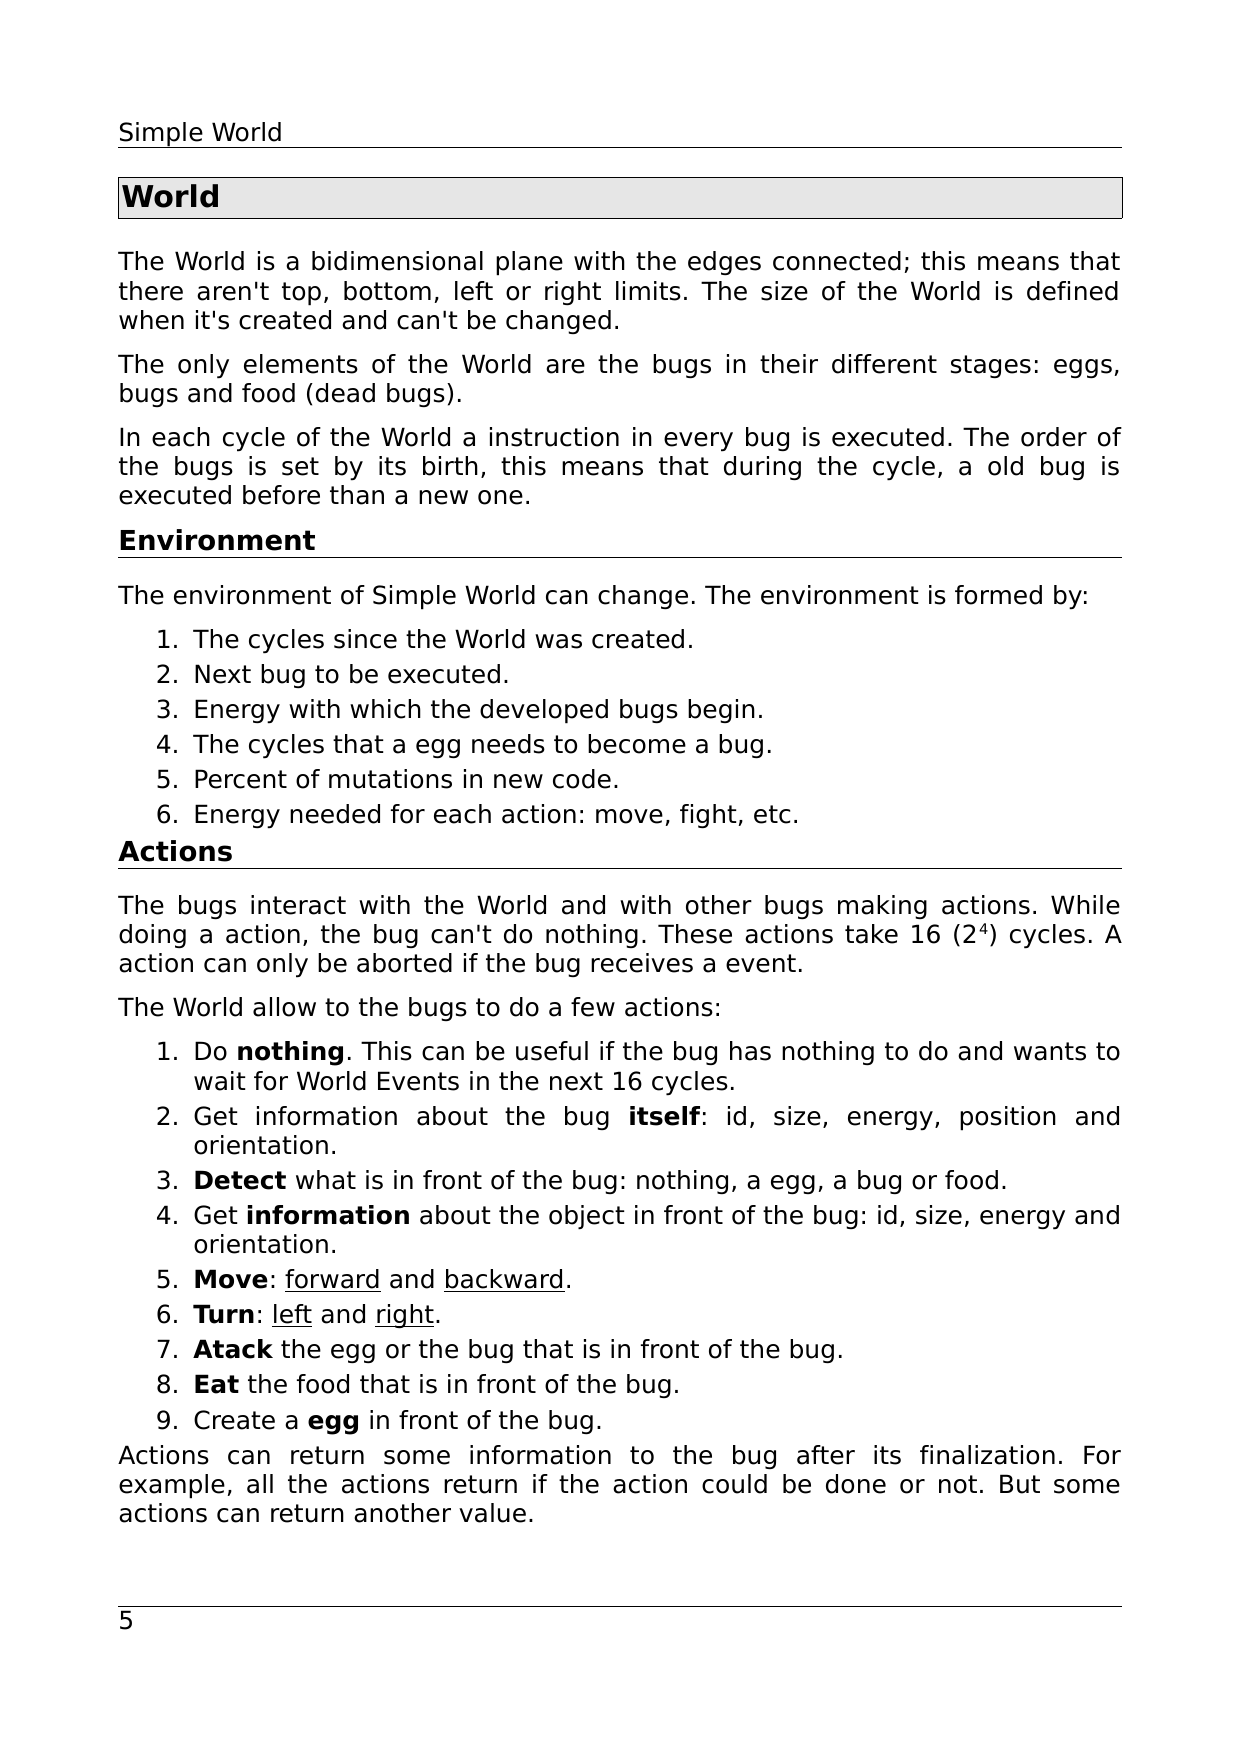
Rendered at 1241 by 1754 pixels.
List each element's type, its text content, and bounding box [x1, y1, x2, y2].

text The only elements of the World are the bugs in their different stages: eggs, bugs and food (dead bugs). [118, 350, 1122, 408]
text The environment of Simple World can change. The environment is formed by: [118, 581, 1122, 610]
list Get information about the bug itself: id, size, energy, position and orientation. [156, 1102, 1122, 1160]
list Energy with which the developed bugs begin. [156, 695, 1122, 724]
title World [119, 178, 1122, 218]
text The World allow to the bugs to do a few actions: [118, 993, 1122, 1023]
list Move: forward and backward. [156, 1265, 1122, 1294]
text Actions can return some information to the bug after its finalization. For example, all the actions return if the action could be done or not. But some actions can return another value. [118, 1441, 1122, 1528]
list Next bug to be executed. [156, 660, 1122, 689]
text The World is a bidimensional plane with the edges connected; this means that there aren't top, bottom, left or right limits. The size of the World is defined when it's created and can't be changed. [118, 247, 1122, 335]
list Atack the egg or the bug that is in front of the bug. [156, 1336, 1122, 1365]
list Energy needed for each action: move, fight, etc. [156, 800, 1122, 829]
text The bugs interact with the World and with other bugs making actions. While doing a action, the bug can't do nothing. These actions take 16 (24) cycles. A action can only be aborted if the bug receives a event. [118, 891, 1122, 979]
list Get information about the object in front of the bug: id, size, energy and orientation. [156, 1201, 1122, 1259]
list Turn: left and right. [156, 1301, 1122, 1330]
list Detect what is in front of the bug: nothing, a egg, a bug or food. [156, 1166, 1122, 1195]
list The cycles that a egg needs to become a bug. [156, 730, 1122, 759]
text In each cycle of the World a instruction in every bug is executed. The order of the bugs is set by its birth, this means that during the cycle, a old bug is executed before than a new one. [118, 423, 1122, 510]
list Percent of mutations in new code. [156, 765, 1122, 794]
list Eat the food that is in front of the bug. [156, 1371, 1122, 1400]
list The cycles since the World was created. [156, 625, 1122, 654]
list Create a egg in front of the bug. [156, 1406, 1122, 1435]
title Environment [118, 525, 1122, 557]
list Do nothing. This can be useful if the bug has nothing to do and wants to wait for World Events in the next 16 cycles. [156, 1037, 1122, 1096]
title Actions [118, 836, 1122, 868]
